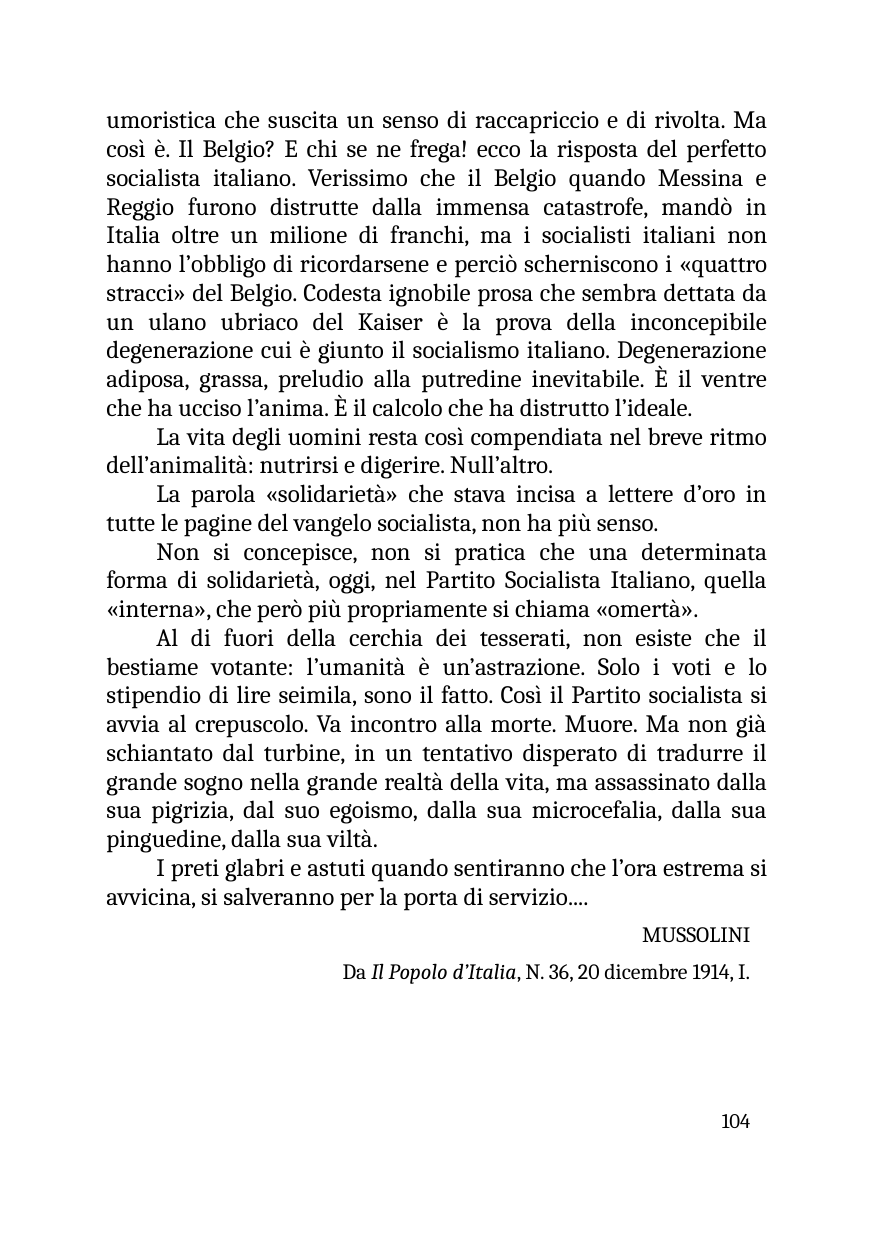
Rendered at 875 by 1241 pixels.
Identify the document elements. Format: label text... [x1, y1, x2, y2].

text La parola «solidarietà» che stava incisa a lettere d’oro in tutte le pagine del vangelo socialista, non ha più senso. [106, 480, 768, 537]
text I preti glabri e astuti quando sentiranno che l’ora estrema si avvicina, si salveranno per la porta di servizio.... [106, 854, 768, 911]
text umoristica che suscita un senso di raccapriccio e di rivolta. Ma così è. Il Belgio? E chi se ne frega! ecco la risposta del perfetto socialista italiano. Verissimo che il Belgio quando Messina e Reggio furono distrutte dalla immensa catastrofe, mandò in Italia oltre un milione di franchi, ma i socialisti italiani non hanno l’obbligo di ricordarsene e perciò scherniscono i «quattro stracci» del Belgio. Codesta ignobile prosa che sembra dettata da un ulano ubriaco del Kaiser è la prova della inconcepibile degenerazione cui è giunto il socialismo italiano. Degenerazione adiposa, grassa, preludio alla putredine inevitabile. È il ventre che ha ucciso l’anima. È il calcolo che ha distrutto l’ideale. [106, 106, 768, 422]
text Da Il Popolo d’Italia, N. 36, 20 dicembre 1914, I. [106, 960, 750, 985]
text MUSSOLINI [106, 923, 750, 948]
text Non si concepisce, non si pratica che una determinata forma di solidarietà, oggi, nel Partito Socialista Italiano, quella «interna», che però più propriamente si chiama «omertà». [106, 537, 768, 624]
text Al di fuori della cerchia dei tesserati, non esiste che il bestiame votante: l’umanità è un’astrazione. Solo i voti e lo stipendio di lire seimila, sono il fatto. Così il Partito socialista si avvia al crepuscolo. Va incontro alla morte. Muore. Ma non già schiantato dal turbine, in un tentativo disperato di tradurre il grande sogno nella grande realtà della vita, ma assassinato dalla sua pigrizia, dal suo egoismo, dalla sua microcefalia, dalla sua pinguedine, dalla sua viltà. [106, 624, 768, 854]
text La vita degli uomini resta così compendiata nel breve ritmo dell’animalità: nutrirsi e digerire. Null’altro. [106, 422, 768, 480]
